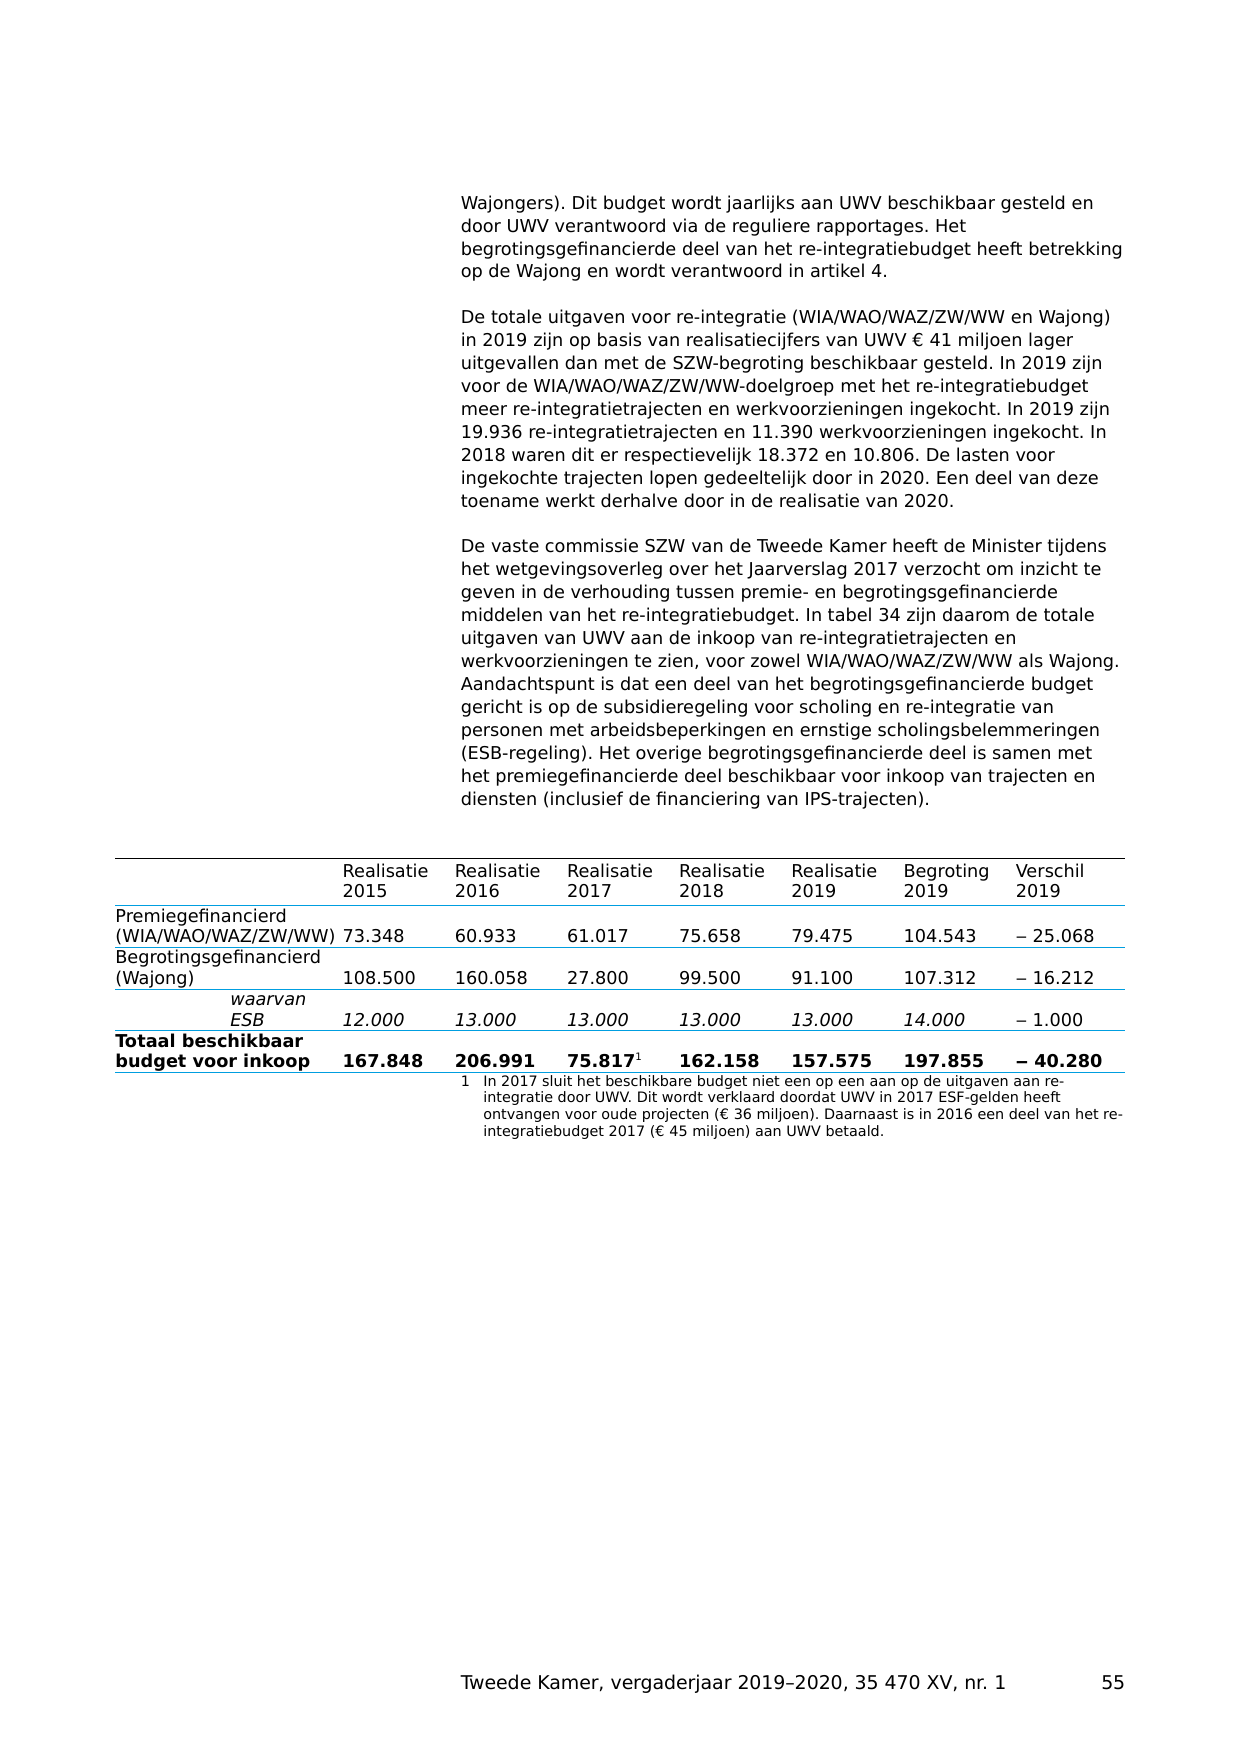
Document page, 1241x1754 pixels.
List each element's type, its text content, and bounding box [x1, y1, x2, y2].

table_cell Realisatie 2016 [452, 859, 564, 905]
table_cell Totaal beschikbaar budget voor inkoop [115, 1031, 339, 1072]
table_cell 91.100 [788, 948, 900, 988]
text De vaste commissie SZW van de Tweede Kamer heeft de Minister tijdens het wetgevingsoverleg over het Jaarverslag 2017 verzocht om inzicht te geven in de verhouding tussen premie- en begrotingsgefinancierde middelen van het re-integratiebudget. In tabel 34 zijn daarom de totale uitgaven van UWV aan de inkoop van re-integratietrajecten en werkvoorzieningen te zien, voor zowel WIA/WAO/WAZ/ZW/WW als Wajong. Aandachtspunt is dat een deel van het begrotingsgefinancierde budget gericht is op de subsidieregeling voor scholing en re-integratie van personen met arbeidsbeperkingen en ernstige scholingsbelemmeringen (ESB-regeling). Het overige begrotingsgefinancierde deel is samen met het premiegefinancierde deel beschikbaar voor inkoop van trajecten en diensten (inclusief de financiering van IPS-trajecten). [461, 534, 1125, 809]
table_cell 197.855 [900, 1031, 1013, 1072]
table_cell 107.312 [900, 948, 1013, 988]
table_cell 13.000 [564, 990, 676, 1030]
table_cell Realisatie 2019 [788, 859, 900, 905]
table_cell waarvan ESB [227, 990, 339, 1030]
table_cell 13.000 [452, 990, 564, 1030]
text De totale uitgaven voor re-integratie (WIA/WAO/WAZ/ZW/WW en Wajong) in 2019 zijn op basis van realisatiecijfers van UWV € 41 miljoen lager uitgevallen dan met de SZW-begroting beschikbaar gesteld. In 2019 zijn voor de WIA/WAO/WAZ/ZW/WW-doelgroep met het re-integratiebudget meer re-integratietrajecten en werkvoorzieningen ingekocht. In 2019 zijn 19.936 re-integratietrajecten en 11.390 werkvoorzieningen ingekocht. In 2018 waren dit er respectievelijk 18.372 en 10.806. De lasten voor ingekochte trajecten lopen gedeeltelijk door in 2020. Een deel van deze toename werkt derhalve door in de realisatie van 2020. [461, 305, 1125, 512]
table_cell 13.000 [676, 990, 788, 1030]
table_cell 104.543 [900, 906, 1013, 947]
text Wajongers). Dit budget wordt jaarlijks aan UWV beschikbaar gesteld en door UWV verantwoord via de reguliere rapportages. Het begrotingsgefinancierde deel van het re-integratiebudget heeft betrekking op de Wajong en wordt verantwoord in artikel 4. [461, 191, 1125, 282]
table_cell Verschil 2019 [1013, 859, 1125, 905]
table_cell 73.348 [340, 906, 452, 947]
table_cell 108.500 [340, 948, 452, 988]
table_cell ‒ 40.280 [1013, 1031, 1125, 1072]
table_cell 27.800 [564, 948, 676, 988]
table_cell 13.000 [788, 990, 900, 1030]
table_cell [115, 990, 227, 1030]
table_cell ‒ 1.000 [1013, 990, 1125, 1030]
table_cell 75.658 [676, 906, 788, 947]
table_cell 75.8171 [564, 1031, 676, 1072]
table_cell [115, 859, 339, 905]
table_cell Premiegefinancierd (WIA/WAO/WAZ/ZW/WW) [115, 906, 339, 947]
table_cell Begrotingsgefinancierd (Wajong) [115, 948, 339, 988]
table_cell 79.475 [788, 906, 900, 947]
table_cell 99.500 [676, 948, 788, 988]
table_cell 160.058 [452, 948, 564, 988]
table_cell 12.000 [340, 990, 452, 1030]
table_cell Begroting 2019 [900, 859, 1013, 905]
table_cell 60.933 [452, 906, 564, 947]
table_cell 162.158 [676, 1031, 788, 1072]
table_cell Realisatie 2017 [564, 859, 676, 905]
table_cell 206.991 [452, 1031, 564, 1072]
table_cell ‒ 16.212 [1013, 948, 1125, 988]
table_cell 157.575 [788, 1031, 900, 1072]
table_cell 167.848 [340, 1031, 452, 1072]
table_cell 14.000 [900, 990, 1013, 1030]
table_cell 61.017 [564, 906, 676, 947]
table_cell Realisatie 2018 [676, 859, 788, 905]
table_header Tabel 34 Extracomptabel overzicht totaal re-integratiebudget (bedragen x 1.000) [115, 833, 1125, 857]
table_cell ‒ 25.068 [1013, 906, 1125, 947]
list In 2017 sluit het beschikbare budget niet een op een aan op de uitgaven aan re-integratie door UWV. Dit wordt verklaard doordat UWV in 2017 ESF-gelden heeft ontvangen voor oude projecten (€ 36 miljoen). Daarnaast is in 2016 een deel van het re-integratiebudget 2017 (€ 45 miljoen) aan UWV betaald. [461, 1073, 1125, 1140]
table_cell Realisatie 2015 [340, 859, 452, 905]
